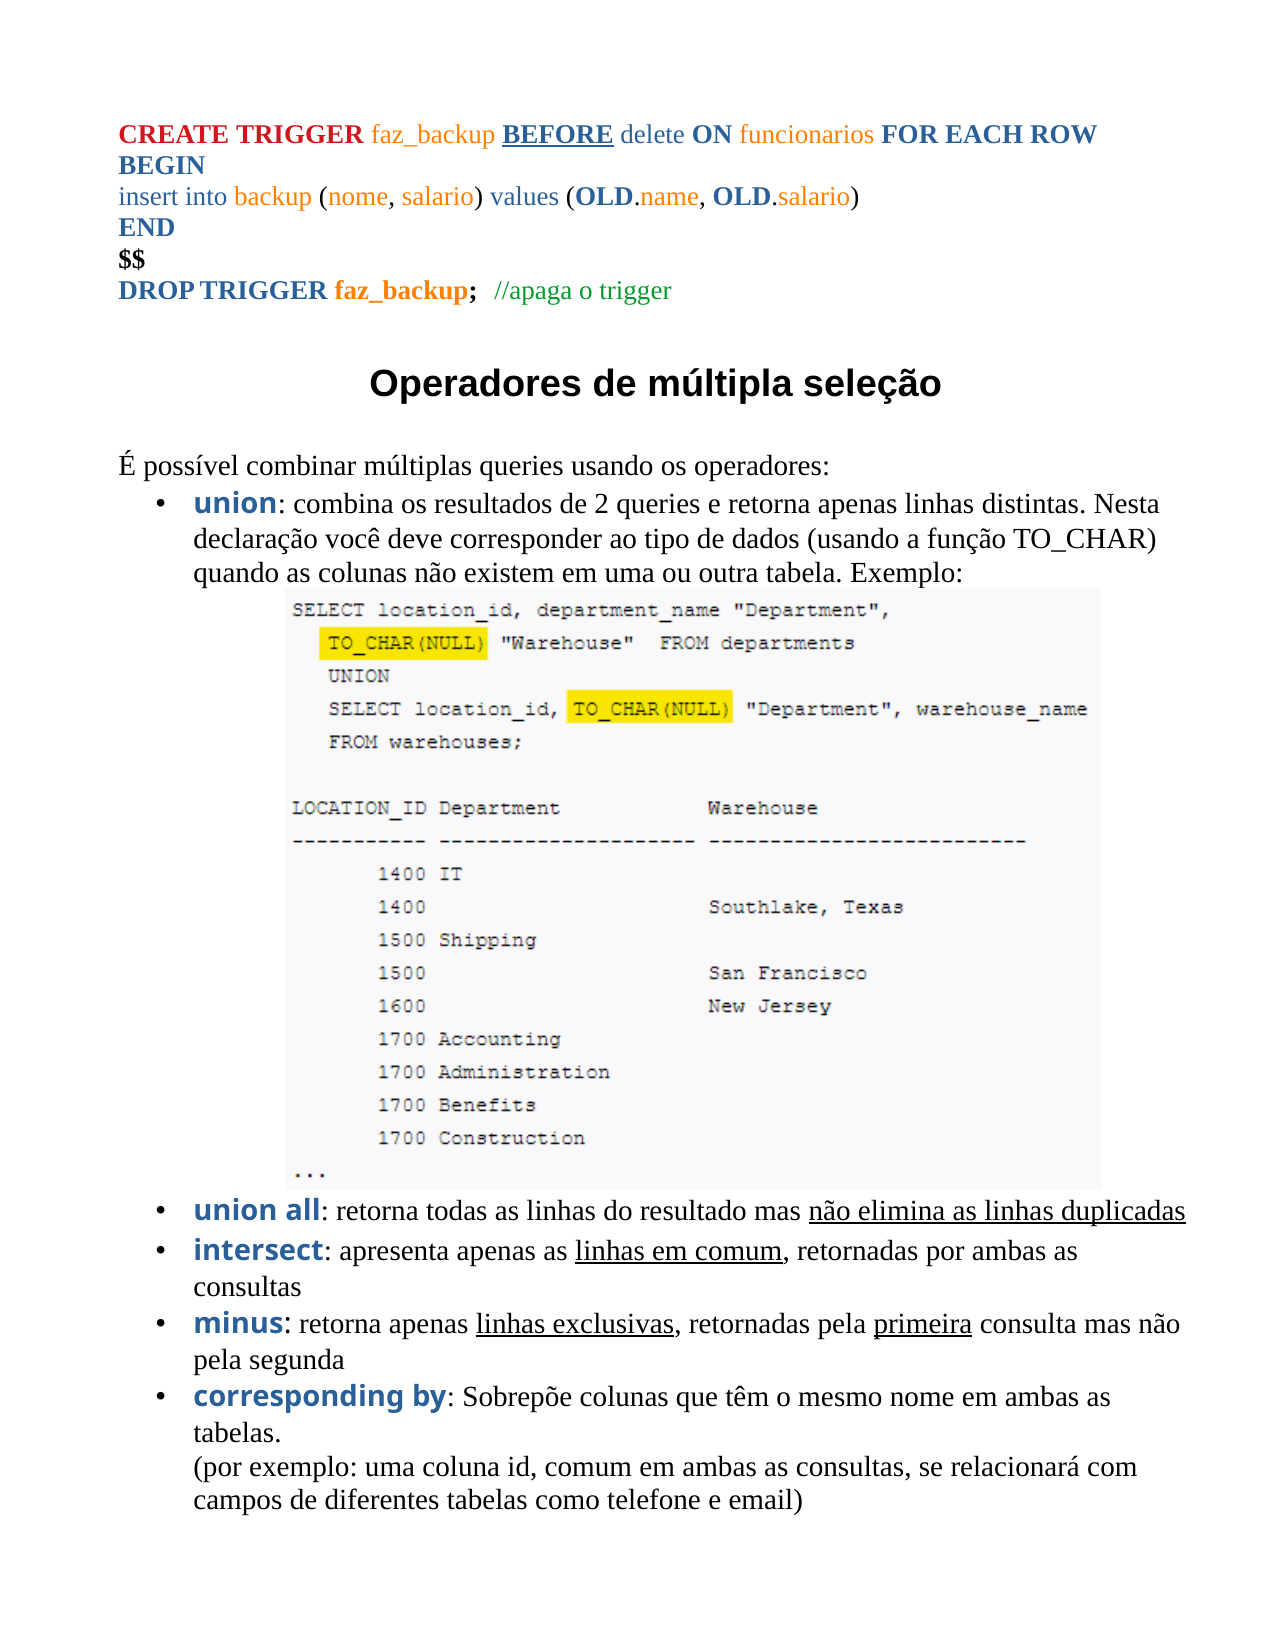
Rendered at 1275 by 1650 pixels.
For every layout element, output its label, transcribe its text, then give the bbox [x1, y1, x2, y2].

text DROP TRIGGER faz_backup; //apaga o trigger [118, 274, 1193, 305]
list minus: retorna apenas linhas exclusivas, retornadas pela primeira consulta mas não pela segunda [156, 1302, 1193, 1376]
text BEGIN [118, 149, 1193, 180]
text É possível combinar múltiplas queries usando os operadores: [118, 448, 1193, 482]
list union all: retorna todas as linhas do resultado mas não elimina as linhas duplicadas [156, 1189, 1193, 1229]
text CREATE TRIGGER faz_backup BEFORE delete ON funcionarios FOR EACH ROW [118, 118, 1193, 149]
list (por exemplo: uma coluna id, comum em ambas as consultas, se relacionará com campos de diferentes tabelas como telefone e email) [156, 1449, 1193, 1516]
text insert into backup (nome, salario) values (OLD.name, OLD.salario) [118, 180, 1193, 212]
text $$ [118, 243, 1193, 274]
subtitle Operadores de múltipla seleção [118, 361, 1193, 405]
list corresponding by: Sobrepõe colunas que têm o mesmo nome em ambas as tabelas. [156, 1376, 1193, 1449]
text END [118, 212, 1193, 243]
list intersect: apresenta apenas as linhas em comum, retornadas por ambas as consultas [156, 1229, 1193, 1302]
picture [285, 588, 1102, 1190]
list union: combina os resultados de 2 queries e retorna apenas linhas distintas. Nesta declaração você deve corresponder ao tipo de dados (usando a função TO_CHAR) quando as colunas não existem em uma ou outra tabela. Exemplo: [156, 482, 1193, 589]
